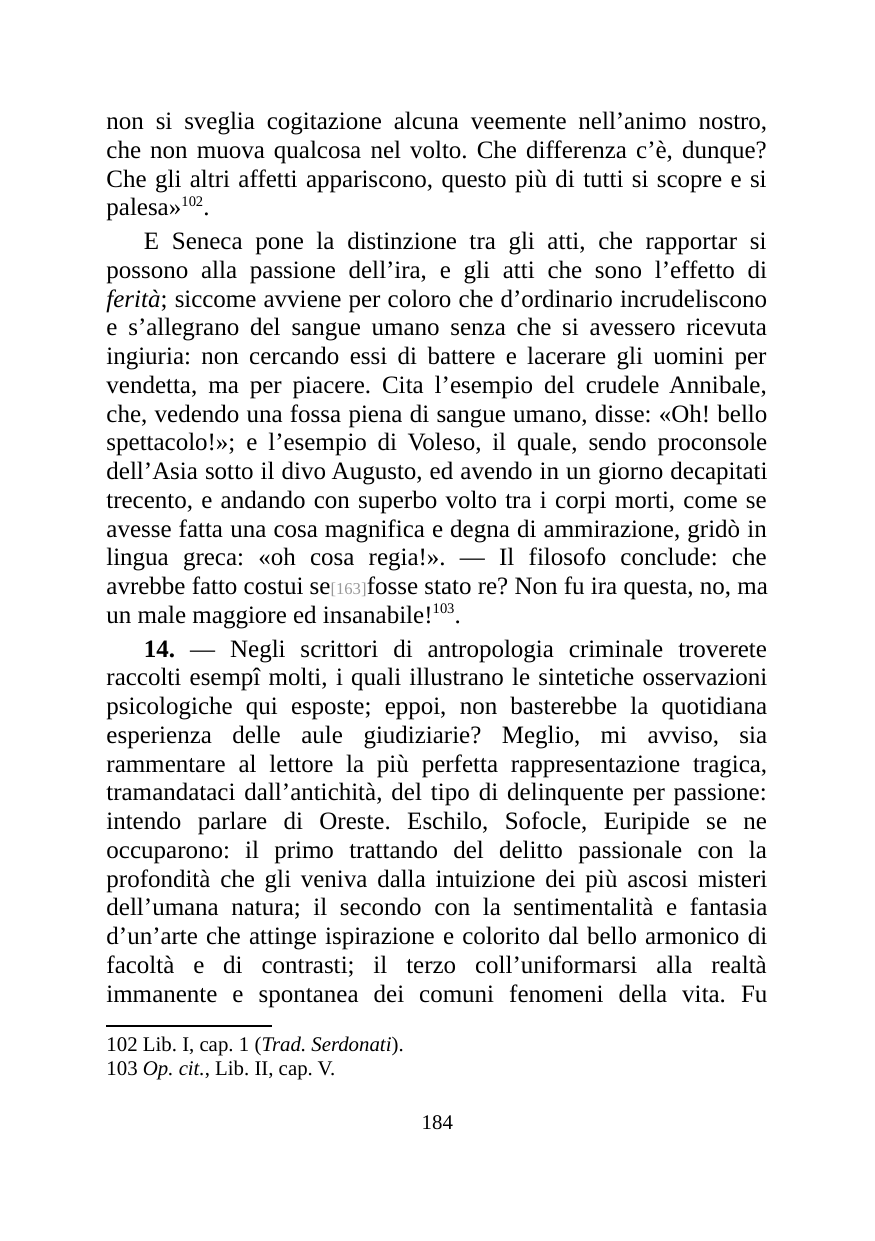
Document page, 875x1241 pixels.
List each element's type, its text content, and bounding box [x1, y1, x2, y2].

text E Seneca pone la distinzione tra gli atti, che rapportar si possono alla passione dell’ira, e gli atti che sono l’effetto di ferità; siccome avviene per coloro che d’ordinario incrudeliscono e s’allegrano del sangue umano senza che si avessero ricevuta ingiuria: non cercando essi di battere e lacerare gli uomini per vendetta, ma per piacere. Cita l’esempio del crudele Annibale, che, vedendo una fossa piena di sangue umano, disse: «Oh! bello spettacolo!»; e l’esempio di Voleso, il quale, sendo proconsole dell’Asia sotto il divo Augusto, ed avendo in un giorno decapitati trecento, e andando con superbo volto tra i corpi morti, come se avesse fatta una cosa magnifica e degna di ammirazione, gridò in lingua greca: «oh cosa regia!». ― Il filosofo conclude: che avrebbe fatto costui se[163]fosse stato re? Non fu ira questa, no, ma un male maggiore ed insanabile!. [106, 226, 768, 629]
text non si sveglia cogitazione alcuna veemente nell’animo nostro, che non muova qualcosa nel volto. Che differenza c’è, dunque? Che gli altri affetti appariscono, questo più di tutti si scopre e si palesa». [106, 106, 768, 221]
text Op. cit., Lib. II, cap. V. [106, 1056, 768, 1080]
text Lib. I, cap. 1 (Trad. Serdonati). [106, 1032, 768, 1056]
text 14. ― Negli scrittori di antropologia criminale troverete raccolti esempî molti, i quali illustrano le sintetiche osservazioni psicologiche qui esposte; eppoi, non basterebbe la quotidiana esperienza delle aule giudiziarie? Meglio, mi avviso, sia rammentare al lettore la più perfetta rappresentazione tragica, tramandataci dall’antichità, del tipo di delinquente per passione: intendo parlare di Oreste. Eschilo, Sofocle, Euripide se ne occuparono: il primo trattando del delitto passionale con la profondità che gli veniva dalla intuizione dei più ascosi misteri dell’umana natura; il secondo con la sentimentalità e fantasia d’un’arte che attinge ispirazione e colorito dal bello armonico di facoltà e di contrasti; il terzo coll’uniformarsi alla realtà immanente e spontanea dei comuni fenomeni della vita. Fu [106, 634, 768, 1007]
